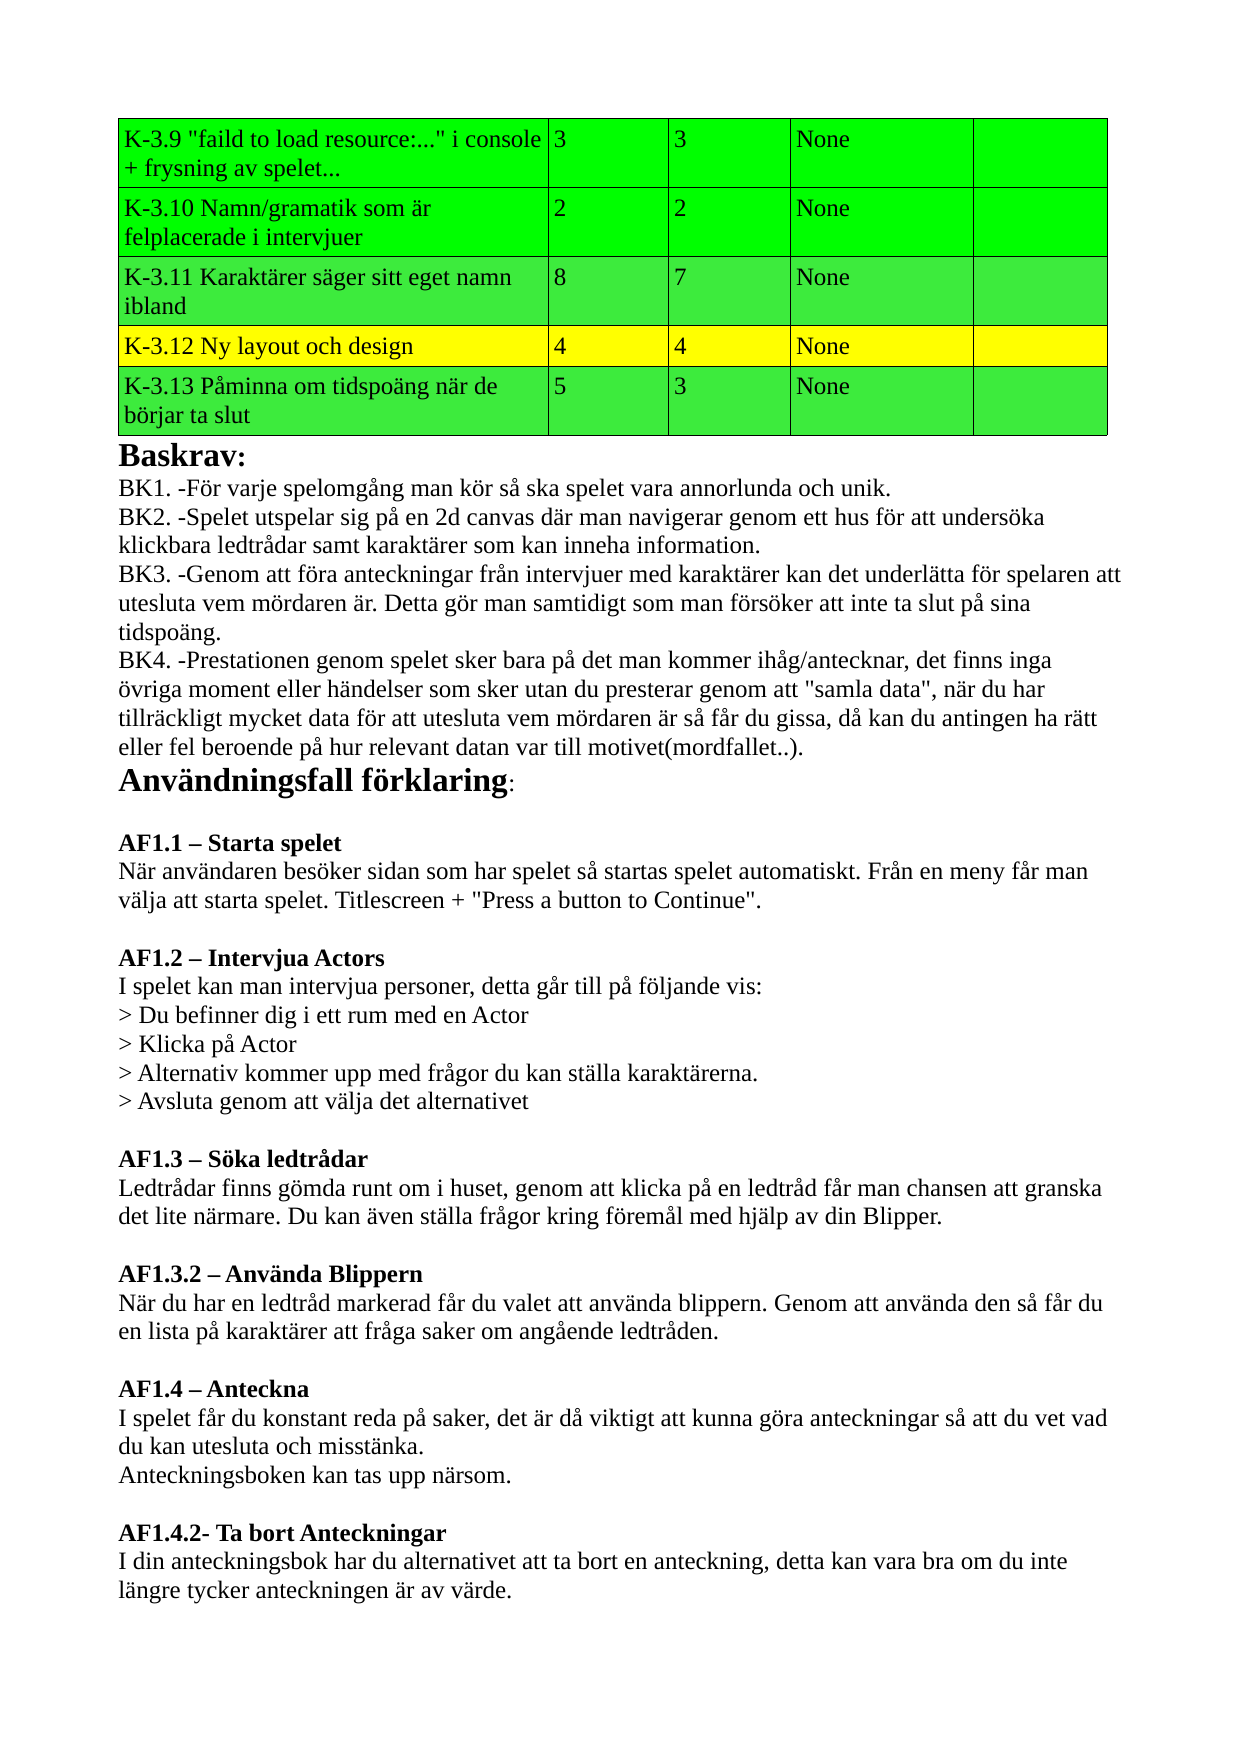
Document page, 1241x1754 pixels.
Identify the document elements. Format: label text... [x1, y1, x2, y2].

table_cell 5 [549, 367, 668, 435]
table_cell 3 [669, 367, 790, 435]
text BK4. -Prestationen genom spelet sker bara på det man kommer ihåg/antecknar, det finns inga övriga moment eller händelser som sker utan du presterar genom att "samla data", när du har tillräckligt mycket data för att utesluta vem mördaren är så får du gissa, då kan du antingen ha rätt eller fel beroende på hur relevant datan var till motivet(mordfallet..). Användningsfall förklaring: AF1.1 – Starta spelet När användaren besöker sidan som har spelet så startas spelet automatiskt. Från en meny får man välja att starta spelet. Titlescreen + "Press a button to Continue". AF1.2 – Intervjua Actors I spelet kan man intervjua personer, detta går till på följande vis: > Du befinner dig i ett rum med en Actor > Klicka på Actor > Alternativ kommer upp med frågor du kan ställa karaktärerna. > Avsluta genom att välja det alternativet AF1.3 – Söka ledtrådar Ledtrådar finns gömda runt om i huset, genom att klicka på en ledtråd får man chansen att granska det lite närmare. Du kan även ställa frågor kring föremål med hjälp av din Blipper. AF1.3.2 – Använda Blippern När du har en ledtråd markerad får du valet att använda blippern. Genom att använda den så får du en lista på karaktärer att fråga saker om angående ledtråden. AF1.4 – Anteckna I spelet får du konstant reda på saker, det är då viktigt att kunna göra anteckningar så att du vet vad du kan utesluta och misstänka. Anteckningsboken kan tas upp närsom. AF1.4.2- Ta bort Anteckningar [118, 646, 1122, 1546]
table_cell 2 [669, 188, 790, 256]
table_cell [974, 257, 1107, 325]
table_cell 8 [549, 257, 668, 325]
table_cell 7 [669, 257, 790, 325]
table_cell [974, 188, 1107, 256]
table_cell None [791, 326, 973, 366]
table_cell [974, 119, 1107, 187]
table_cell 4 [549, 326, 668, 366]
table_cell 3 [549, 119, 668, 187]
table_cell K-3.9 "faild to load resource:..." i console + frysning av spelet... [119, 119, 548, 187]
table_cell None [791, 257, 973, 325]
table_cell 4 [669, 326, 790, 366]
table_cell None [791, 119, 973, 187]
table_cell K-3.10 Namn/gramatik som är felplacerade i intervjuer [119, 188, 548, 256]
table_cell None [791, 367, 973, 435]
text I din anteckningsbok har du alternativet att ta bort en anteckning, detta kan vara bra om du inte längre tycker anteckningen är av värde. [118, 1546, 1122, 1633]
table_cell K-3.11 Karaktärer säger sitt eget namn ibland [119, 257, 548, 325]
table_cell [974, 367, 1107, 435]
table_cell K-3.13 Påminna om tidspoäng när de börjar ta slut [119, 367, 548, 435]
table_cell [974, 326, 1107, 366]
table_cell K-3.12 Ny layout och design [119, 326, 548, 366]
table_cell 3 [669, 119, 790, 187]
text Baskrav: BK1. -För varje spelomgång man kör så ska spelet vara annorlunda och unik. BK2. -Spelet utspelar sig på en 2d canvas där man navigerar genom ett hus för att undersöka klickbara ledtrådar samt karaktärer som kan inneha information. BK3. -Genom att föra anteckningar från intervjuer med karaktärer kan det underlätta för spelaren att utesluta vem mördaren är. Detta gör man samtidigt som man försöker att inte ta slut på sina tidspoäng. [118, 435, 1122, 646]
table_cell None [791, 188, 973, 256]
table_cell 2 [549, 188, 668, 256]
